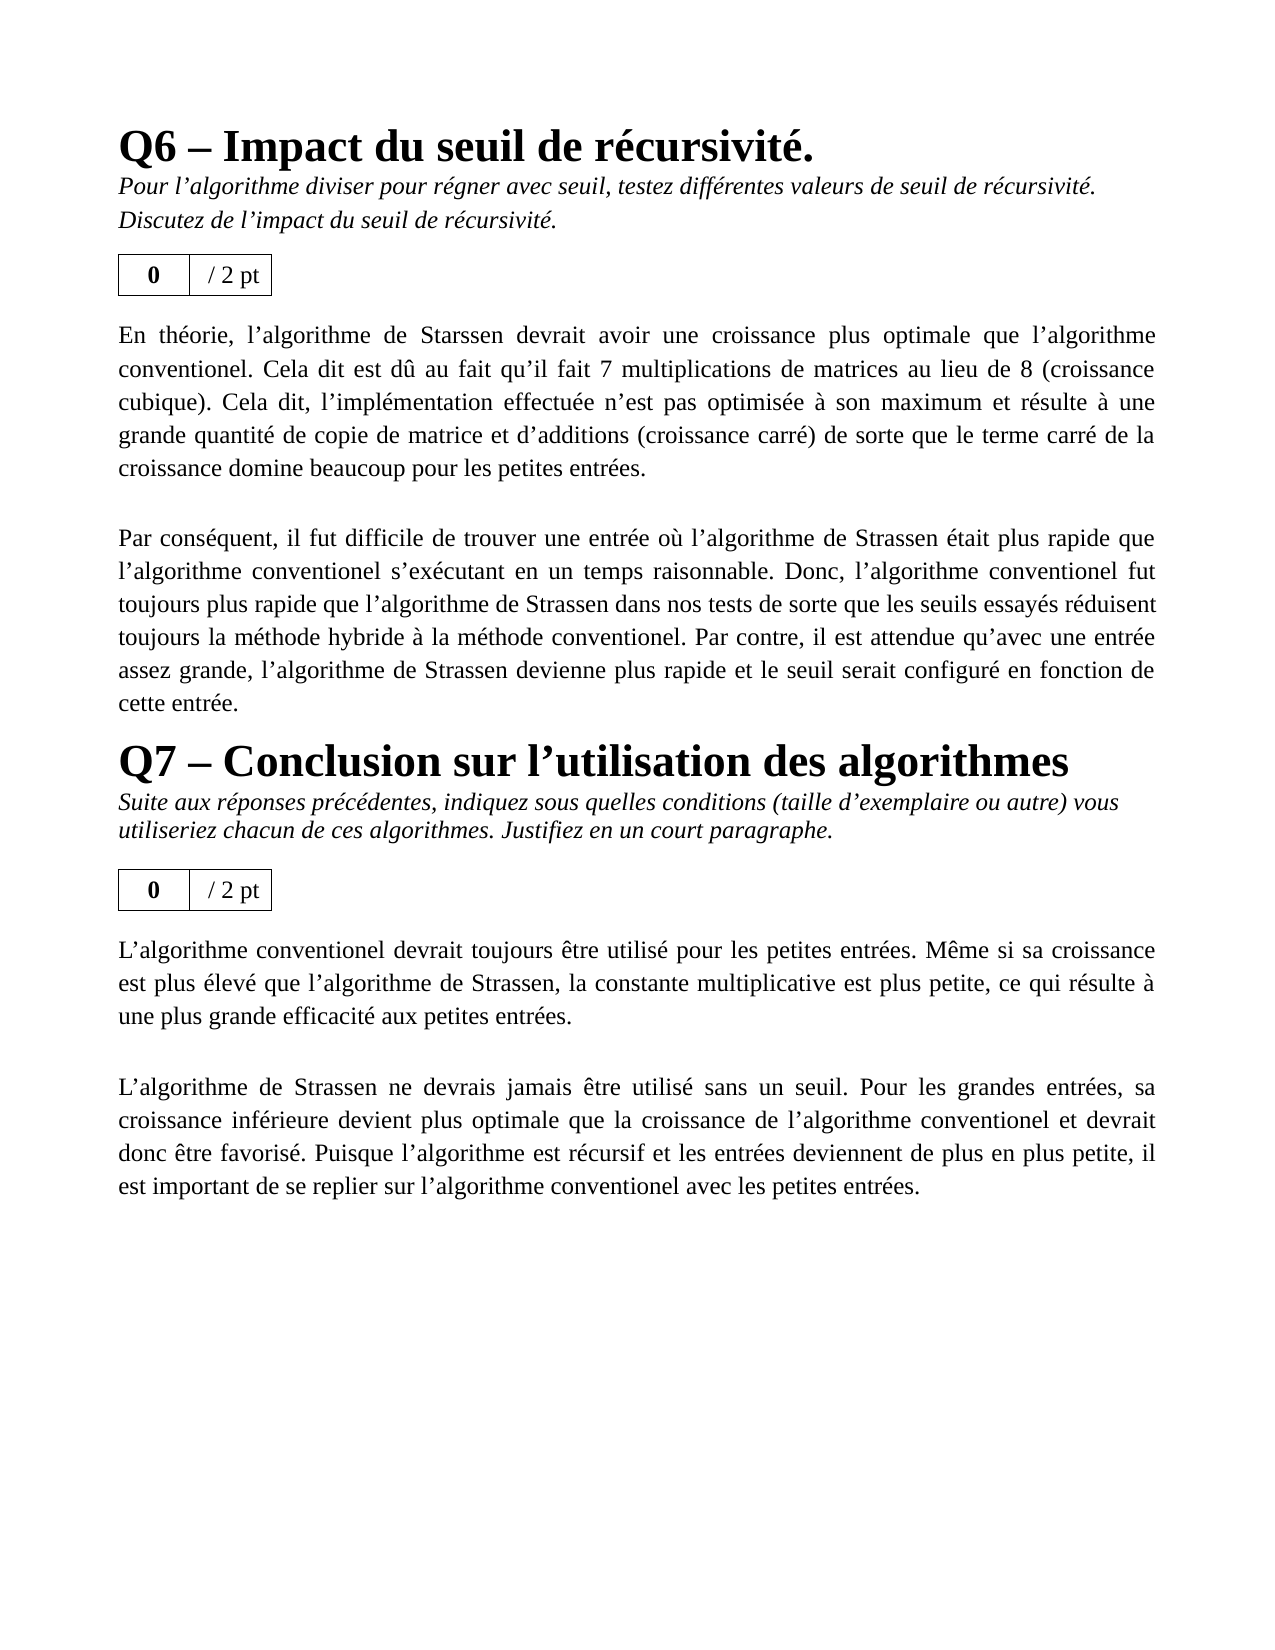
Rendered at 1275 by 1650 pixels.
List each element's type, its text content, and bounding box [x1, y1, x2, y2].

subtitle Q7 – Conclusion sur l’utilisation des algorithmes [118, 734, 1157, 787]
text Pour l’algorithme diviser pour régner avec seuil, testez différentes valeurs de seuil de récursivité. Discutez de l’impact du seuil de récursivité. [118, 171, 1157, 234]
text L’algorithme conventionel devrait toujours être utilisé pour les petites entrées. Même si sa croissance est plus élevé que l’algorithme de Strassen, la constante multiplicative est plus petite, ce qui résulte à une plus grande efficacité aux petites entrées. [118, 935, 1157, 1030]
text En théorie, l’algorithme de Starssen devrait avoir une croissance plus optimale que l’algorithme conventionel. Cela dit est dû au fait qu’il fait 7 multiplications de matrices au lieu de 8 (croissance cubique). Cela dit, l’implémentation effectuée n’est pas optimisée à son maximum et résulte à une grande quantité de copie de matrice et d’additions (croissance carré) de sorte que le terme carré de la croissance domine beaucoup pour les petites entrées. [118, 321, 1157, 481]
text Suite aux réponses précédentes, indiquez sous quelles conditions (taille d’exemplaire ou autre) vous utiliseriez chacun de ces algorithmes. Justifiez en un court paragraphe. [118, 787, 1157, 844]
text L’algorithme de Strassen ne devrais jamais être utilisé sans un seuil. Pour les grandes entrées, sa croissance inférieure devient plus optimale que la croissance de l’algorithme conventionel et devrait donc être favorisé. Puisque l’algorithme est récursif et les entrées deviennent de plus en plus petite, il est important de se replier sur l’algorithme conventionel avec les petites entrées. [118, 1072, 1157, 1200]
text Par conséquent, il fut difficile de trouver une entrée où l’algorithme de Strassen était plus rapide que l’algorithme conventionel s’exécutant en un temps raisonnable. Donc, l’algorithme conventionel fut toujours plus rapide que l’algorithme de Strassen dans nos tests de sorte que les seuils essayés réduisent toujours la méthode hybride à la méthode conventionel. Par contre, il est attendue qu’avec une entrée assez grande, l’algorithme de Strassen devienne plus rapide et le seuil serait configuré en fonction de cette entrée. [118, 523, 1157, 717]
table_header 0 [119, 870, 189, 910]
subtitle Q6 – Impact du seuil de récursivité. [118, 118, 1157, 171]
table_header / 2 pt [190, 870, 271, 910]
table_header / 2 pt [190, 255, 271, 295]
table_header 0 [119, 255, 189, 295]
